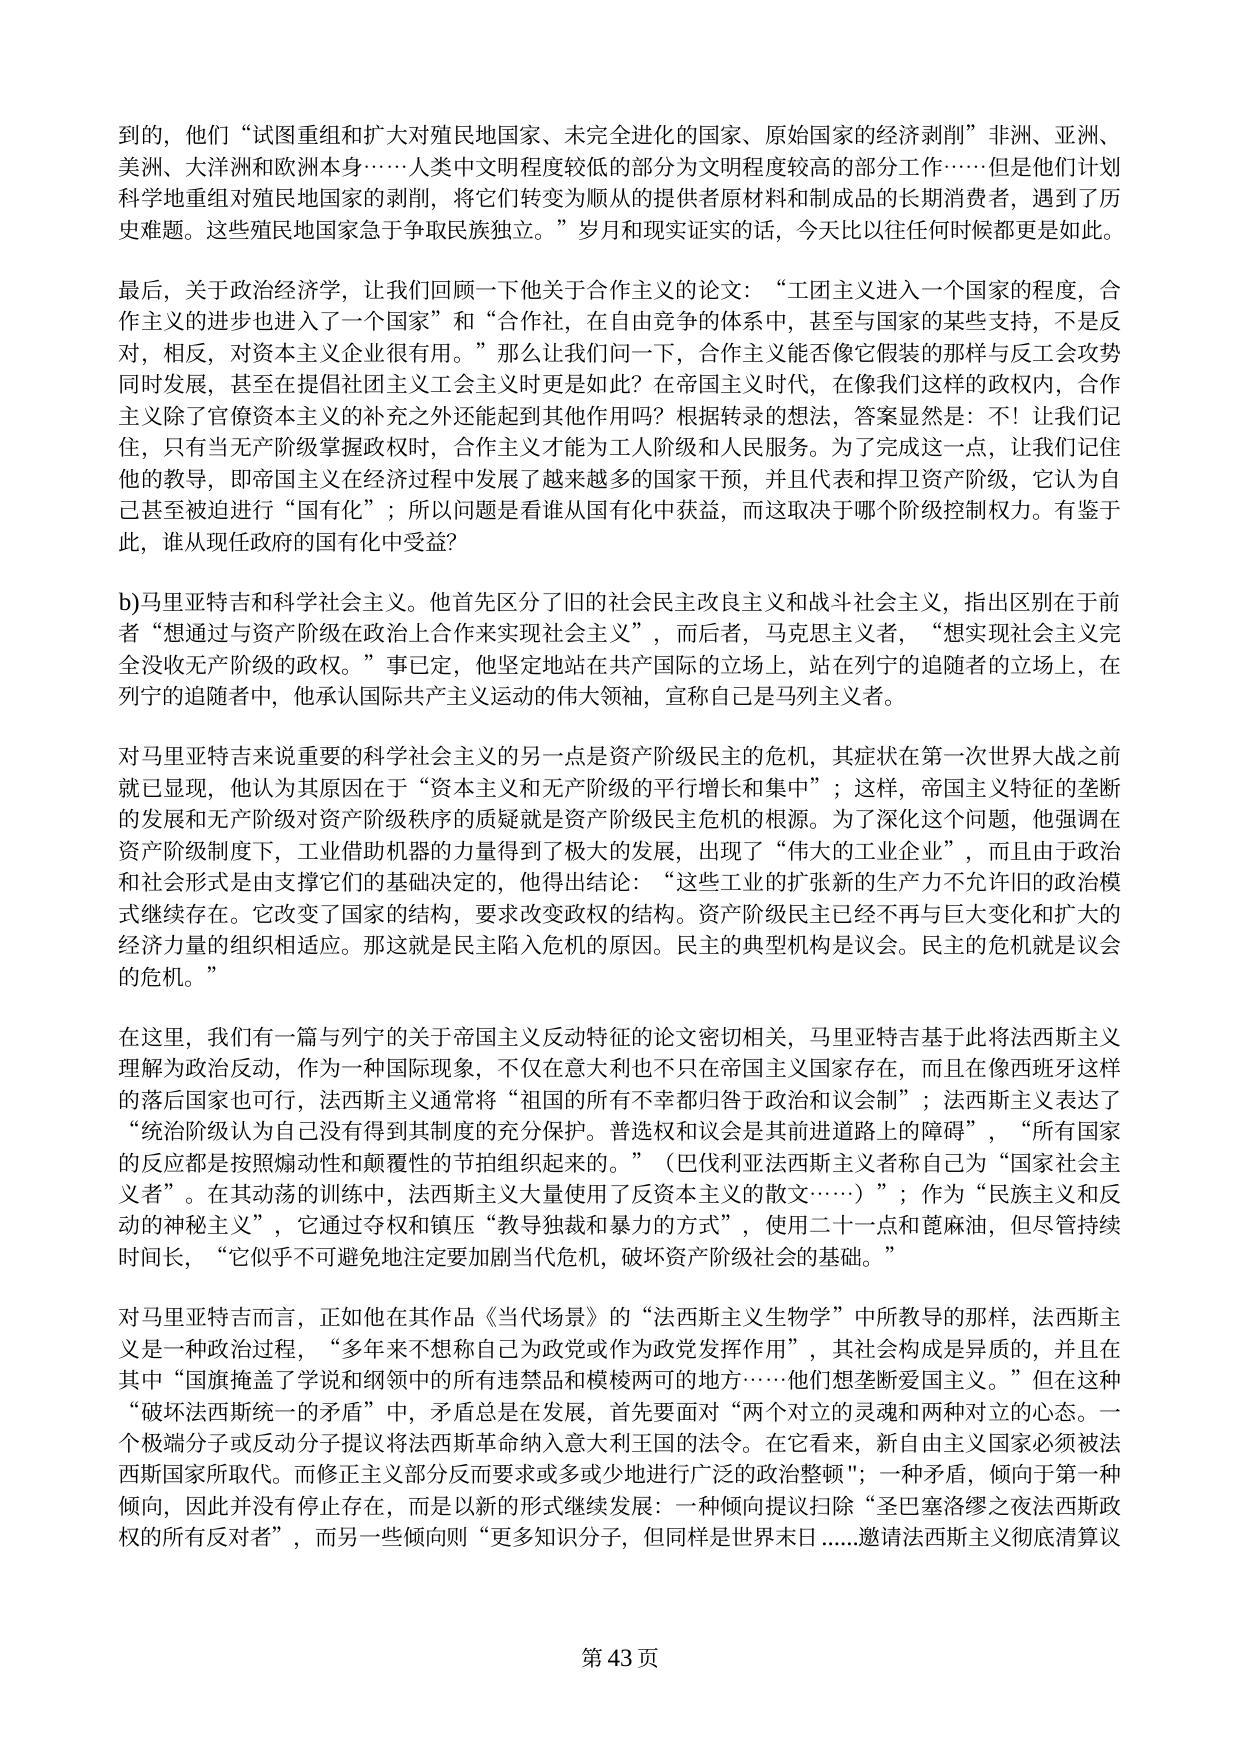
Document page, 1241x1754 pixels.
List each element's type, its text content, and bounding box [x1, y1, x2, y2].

text 对马里亚特吉而言，正如他在其作品《当代场景》的“法西斯主义生物学”中所教导的那样，法西斯主义是一种政治过程，“多年来不想称自己为政党或作为政党发挥作用”，其社会构成是异质的，并且在其中“国旗掩盖了学说和纲领中的所有违禁品和模棱两可的地方……他们想垄断爱国主义。”但在这种“破坏法西斯统一的矛盾”中，矛盾总是在发展，首先要面对“两个对立的灵魂和两种对立的心态。一个极端分子或反动分子提议将法西斯革命纳入意大利王国的法令。在它看来，新自由主义国家必须被法西斯国家所取代。而修正主义部分反而要求或多或少地进行广泛的政治整顿"；一种矛盾，倾向于第一种倾向，因此并没有停止存在，而是以新的形式继续发展：一种倾向提议扫除“圣巴塞洛缪之夜法西斯政权的所有反对者”，而另一些倾向则“更多知识分子，但同样是世界末日......邀请法西斯主义彻底清算议 [118, 1300, 1122, 1552]
text b)马里亚特吉和科学社会主义。他首先区分了旧的社会民主改良主义和战斗社会主义，指出区别在于前者“想通过与资产阶级在政治上合作来实现社会主义”，而后者，马克思主义者，“想实现社会主义完全没收无产阶级的政权。”事已定，他坚定地站在共产国际的立场上，站在列宁的追随者的立场上，在列宁的追随者中，他承认国际共产主义运动的伟大领袖，宣称自己是马列主义者。 [118, 585, 1122, 711]
text 到的，他们“试图重组和扩大对殖民地国家、未完全进化的国家、原始国家的经济剥削”非洲、亚洲、美洲、大洋洲和欧洲本身……人类中文明程度较低的部分为文明程度较高的部分工作……但是他们计划科学地重组对殖民地国家的剥削，将它们转变为顺从的提供者原材料和制成品的长期消费者，遇到了历史难题。这些殖民地国家急于争取民族独立。”岁月和现实证实的话，今天比以往任何时候都更是如此。 [118, 118, 1122, 244]
text 对马里亚特吉来说重要的科学社会主义的另一点是资产阶级民主的危机，其症状在第一次世界大战之前就已显现，他认为其原因在于“资本主义和无产阶级的平行增长和集中”；这样，帝国主义特征的垄断的发展和无产阶级对资产阶级秩序的质疑就是资产阶级民主危机的根源。为了深化这个问题，他强调在资产阶级制度下，工业借助机器的力量得到了极大的发展，出现了“伟大的工业企业”，而且由于政治和社会形式是由支撑它们的基础决定的，他得出结论：“这些工业的扩张新的生产力不允许旧的政治模式继续存在。它改变了国家的结构，要求改变政权的结构。资产阶级民主已经不再与巨大变化和扩大的经济力量的组织相适应。那这就是民主陷入危机的原因。民主的典型机构是议会。民主的危机就是议会的危机。” [118, 739, 1122, 991]
text 在这里，我们有一篇与列宁的关于帝国主义反动特征的论文密切相关，马里亚特吉基于此将法西斯主义理解为政治反动，作为一种国际现象，不仅在意大利也不只在帝国主义国家存在，而且在像西班牙这样的落后国家也可行，法西斯主义通常将“祖国的所有不幸都归咎于政治和议会制”；法西斯主义表达了“统治阶级认为自己没有得到其制度的充分保护。普选权和议会是其前进道路上的障碍”，“所有国家的反应都是按照煽动性和颠覆性的节拍组织起来的。”（巴伐利亚法西斯主义者称自己为“国家社会主义者”。在其动荡的训练中，法西斯主义大量使用了反资本主义的散文……）”；作为“民族主义和反动的神秘主义”，它通过夺权和镇压“教导独裁和暴力的方式”，使用二十一点和蓖麻油，但尽管持续时间长，“它似乎不可避免地注定要加剧当代危机，破坏资产阶级社会的基础。” [118, 1020, 1122, 1272]
text 最后，关于政治经济学，让我们回顾一下他关于合作主义的论文：“工团主义进入一个国家的程度，合作主义的进步也进入了一个国家”和“合作社，在自由竞争的体系中，甚至与国家的某些支持，不是反对，相反，对资本主义企业很有用。”那么让我们问一下，合作主义能否像它假装的那样与反工会攻势同时发展，甚至在提倡社团主义工会主义时更是如此？在帝国主义时代，在像我们这样的政权内，合作主义除了官僚资本主义的补充之外还能起到其他作用吗？根据转录的想法，答案显然是：不！让我们记住，只有当无产阶级掌握政权时，合作主义才能为工人阶级和人民服务。为了完成这一点，让我们记住他的教导，即帝国主义在经济过程中发展了越来越多的国家干预，并且代表和捍卫资产阶级，它认为自己甚至被迫进行“国有化”；所以问题是看谁从国有化中获益，而这取决于哪个阶级控制权力。有鉴于此，谁从现任政府的国有化中受益？ [118, 273, 1122, 556]
